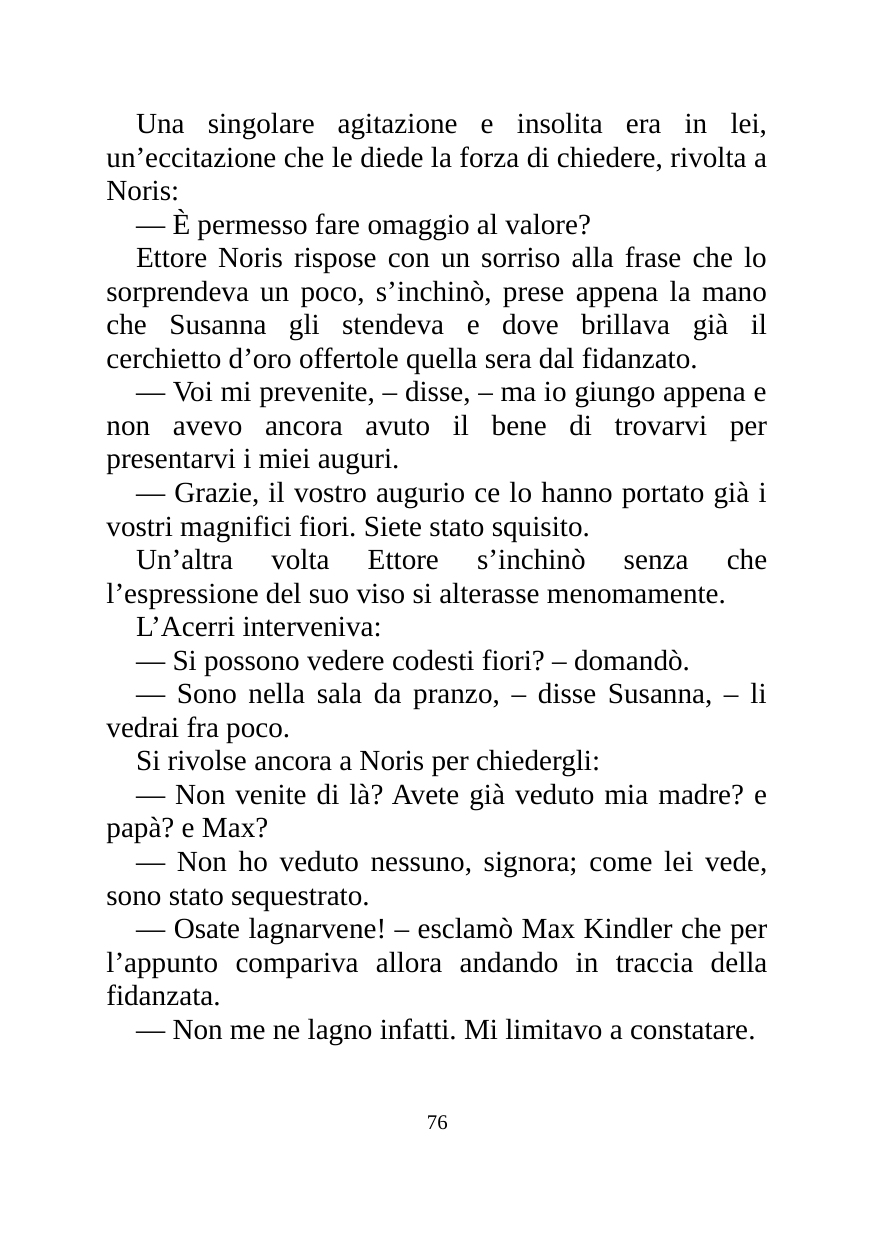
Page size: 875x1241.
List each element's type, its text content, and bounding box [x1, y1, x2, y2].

text — Grazie, il vostro augurio ce lo hanno portato già i vostri magnifici fiori. Siete stato squisito. [106, 475, 768, 542]
text — Voi mi prevenite, – disse, – ma io giungo appena e non avevo ancora avuto il bene di trovarvi per presentarvi i miei auguri. [106, 374, 768, 475]
text — È permesso fare omaggio al valore? [106, 207, 768, 240]
text — Non ho veduto nessuno, signora; come lei vede, sono stato sequestrato. [106, 844, 768, 911]
text Ettore Noris rispose con un sorriso alla frase che lo sorprendeva un poco, s’inchinò, prese appena la mano che Susanna gli stendeva e dove brillava già il cerchietto d’oro offertole quella sera dal fidanzato. [106, 240, 768, 374]
text Si rivolse ancora a Noris per chiedergli: [106, 743, 768, 777]
text — Si possono vedere codesti fiori? – domandò. [106, 643, 768, 676]
text Un’altra volta Ettore s’inchinò senza che l’espressione del suo viso si alterasse menomamente. [106, 542, 768, 609]
text Una singolare agitazione e insolita era in lei, un’eccitazione che le diede la forza di chiedere, rivolta a Noris: [106, 106, 768, 207]
text L’Acerri interveniva: [106, 609, 768, 643]
text — Non me ne lagno infatti. Mi limitavo a constatare. [106, 1012, 768, 1045]
text — Sono nella sala da pranzo, – disse Susanna, – li vedrai fra poco. [106, 676, 768, 743]
text — Osate lagnarvene! – esclamò Max Kindler che per l’appunto compariva allora andando in traccia della fidanzata. [106, 911, 768, 1012]
text — Non venite di là? Avete già veduto mia madre? e papà? e Max? [106, 777, 768, 844]
